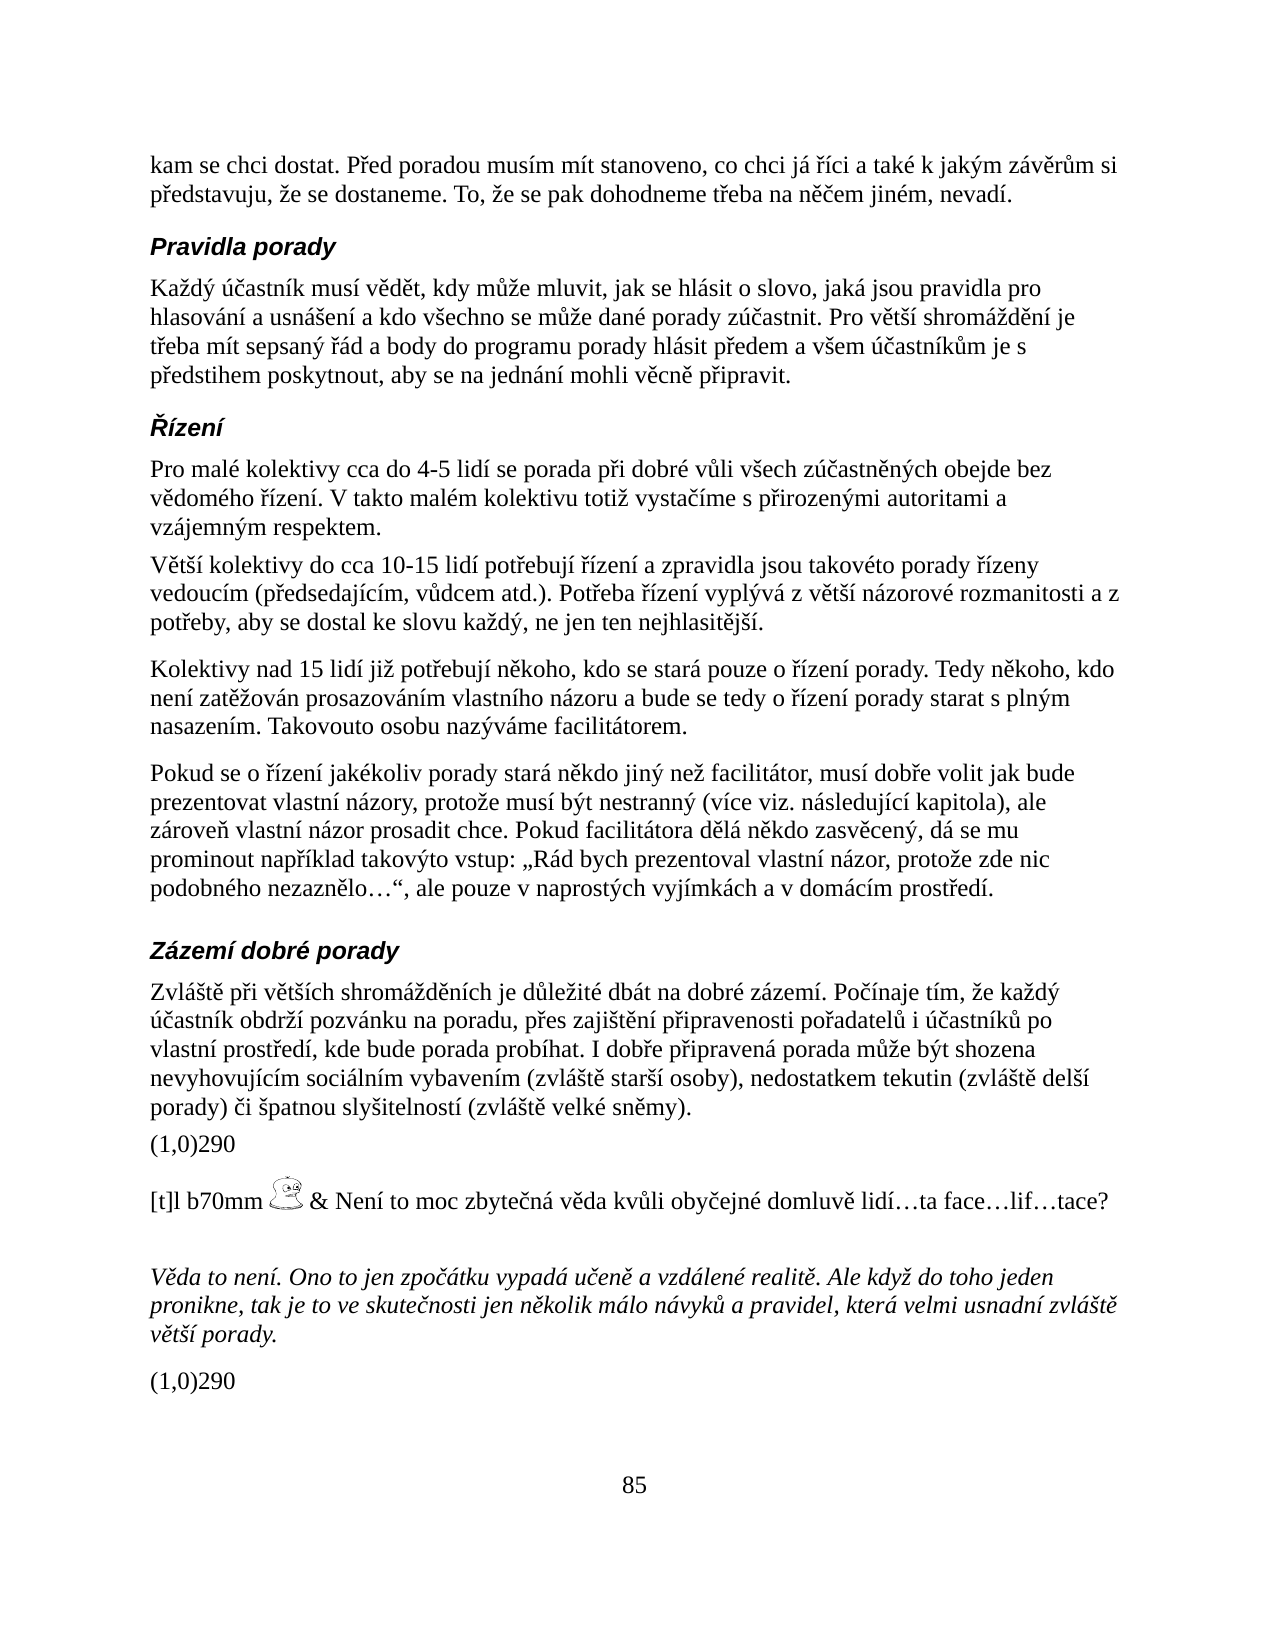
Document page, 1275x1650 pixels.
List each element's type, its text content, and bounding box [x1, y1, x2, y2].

text Pro malé kolektivy cca do 4-5 lidí se porada při dobré vůli všech zúčastněných obejde bez vědomého řízení. V takto malém kolektivu totiž vystačíme s přirozenými autoritami a vzájemným respektem. [150, 454, 1125, 541]
text Věda to není. Ono to jen zpočátku vypadá učeně a vzdálené realitě. Ale když do toho jeden pronikne, tak je to ve skutečnosti jen několik málo návyků a pravidel, která velmi usnadní zvláště větší porady. [150, 1262, 1125, 1348]
text [t]l b70mm & Není to moc zbytečná věda kvůli obyčejné domluvě lidí…ta face…lif…tace? [150, 1176, 1125, 1244]
text Pokud se o řízení jakékoliv porady stará někdo jiný než facilitátor, musí dobře volit jak bude prezentovat vlastní názory, protože musí být nestranný (více viz. následující kapitola), ale zároveň vlastní názor prosadit chce. Pokud facilitátora dělá někdo zasvěcený, dá se mu prominout například takovýto vstup: „Rád bych prezentoval vlastní názor, protože zde nic podobného nezaznělo…“, ale pouze v naprostých vyjímkách a v domácím prostředí. [150, 758, 1125, 902]
text Zvláště při větších shromážděních je důležité dbát na dobré zázemí. Počínaje tím, že každý účastník obdrží pozvánku na poradu, přes zajištění připravenosti pořadatelů i účastníků po vlastní prostředí, kde bude porada probíhat. I dobře připravená porada může být shozena nevyhovujícím sociálním vybavením (zvláště starší osoby), nedostatkem tekutin (zvláště delší porady) či špatnou slyšitelností (zvláště velké sněmy). [150, 977, 1125, 1121]
text Kolektivy nad 15 lidí již potřebují někoho, kdo se stará pouze o řízení porady. Tedy někoho, kdo není zatěžován prosazováním vlastního názoru a bude se tedy o řízení porady starat s plným nasazením. Takovouto osobu nazýváme facilitátorem. [150, 654, 1125, 740]
subtitle Řízení [150, 413, 1125, 442]
text (1,0)290 [150, 1129, 1125, 1158]
text Větší kolektivy do cca 10-15 lidí potřebují řízení a zpravidla jsou takovéto porady řízeny vedoucím (předsedajícím, vůdcem atd.). Potřeba řízení vyplývá z větší názorové rozmanitosti a z potřeby, aby se dostal ke slovu každý, ne jen ten nejhlasitější. [150, 550, 1125, 636]
text Každý účastník musí vědět, kdy může mluvit, jak se hlásit o slovo, jaká jsou pravidla pro hlasování a usnášení a kdo všechno se může dané porady zúčastnit. Pro větší shromáždění je třeba mít sepsaný řád a body do programu porady hlásit předem a všem účastníkům je s předstihem poskytnout, aby se na jednání mohli věcně připravit. [150, 273, 1125, 388]
text kam se chci dostat. Před poradou musím mít stanoveno, co chci já říci a také k jakým závěrům si představuju, že se dostaneme. To, že se pak dohodneme třeba na něčem jiném, nevadí. [150, 150, 1125, 207]
subtitle Zázemí dobré porady [150, 936, 1125, 964]
text (1,0)290 [150, 1366, 1125, 1395]
subtitle Pravidla porady [150, 232, 1125, 261]
